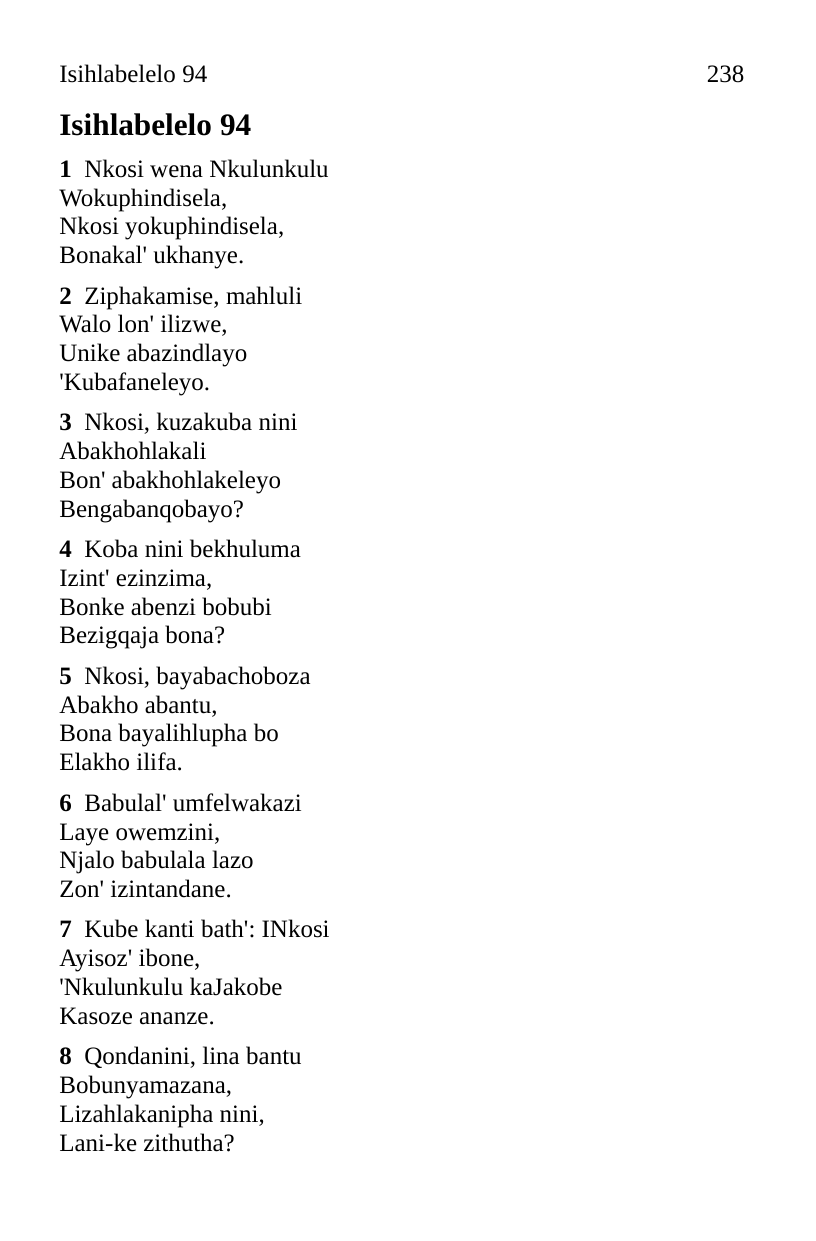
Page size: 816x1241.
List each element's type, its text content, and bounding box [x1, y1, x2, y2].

text 'Nkulunkulu kaJakobe [59, 972, 744, 1001]
text Zon' izintandane. [59, 874, 744, 903]
text 4 Koba nini bekhuluma [59, 534, 744, 563]
text Abakhohlakali [59, 436, 744, 465]
text Bonakal' ukhanye. [59, 240, 744, 269]
text Njalo babulala lazo [59, 845, 744, 874]
text 7 Kube kanti bath': INkosi [59, 914, 744, 943]
text Lizahlakanipha nini, [59, 1099, 744, 1128]
text Lani-ke zithutha? [59, 1128, 744, 1156]
text Bengabanqobayo? [59, 494, 744, 522]
text Wokuphindisela, [59, 183, 744, 211]
text 8 Qondanini, lina bantu [59, 1041, 744, 1070]
text Unike abazindlayo [59, 338, 744, 367]
text Walo lon' ilizwe, [59, 309, 744, 338]
text Ayisoz' ibone, [59, 943, 744, 972]
text Nkosi yokuphindisela, [59, 211, 744, 240]
text Bonke abenzi bobubi [59, 592, 744, 621]
text Bezigqaja bona? [59, 621, 744, 649]
text 3 Nkosi, kuzakuba nini [59, 407, 744, 436]
text Isihlabelelo 94 [59, 106, 744, 142]
text Bobunyamazana, [59, 1070, 744, 1099]
text 1 Nkosi wena Nkulunkulu [59, 154, 744, 183]
text 6 Babulal' umfelwakazi [59, 788, 744, 817]
text Abakho abantu, [59, 690, 744, 718]
text 5 Nkosi, bayabachoboza [59, 661, 744, 690]
text 'Kubafaneleyo. [59, 367, 744, 396]
text 2 Ziphakamise, mahluli [59, 281, 744, 309]
text Kasoze ananze. [59, 1001, 744, 1029]
text Bon' abakhohlakeleyo [59, 465, 744, 494]
text Laye owemzini, [59, 817, 744, 845]
text Bona bayalihlupha bo [59, 718, 744, 747]
text Elakho ilifa. [59, 747, 744, 776]
text Izint' ezinzima, [59, 563, 744, 592]
